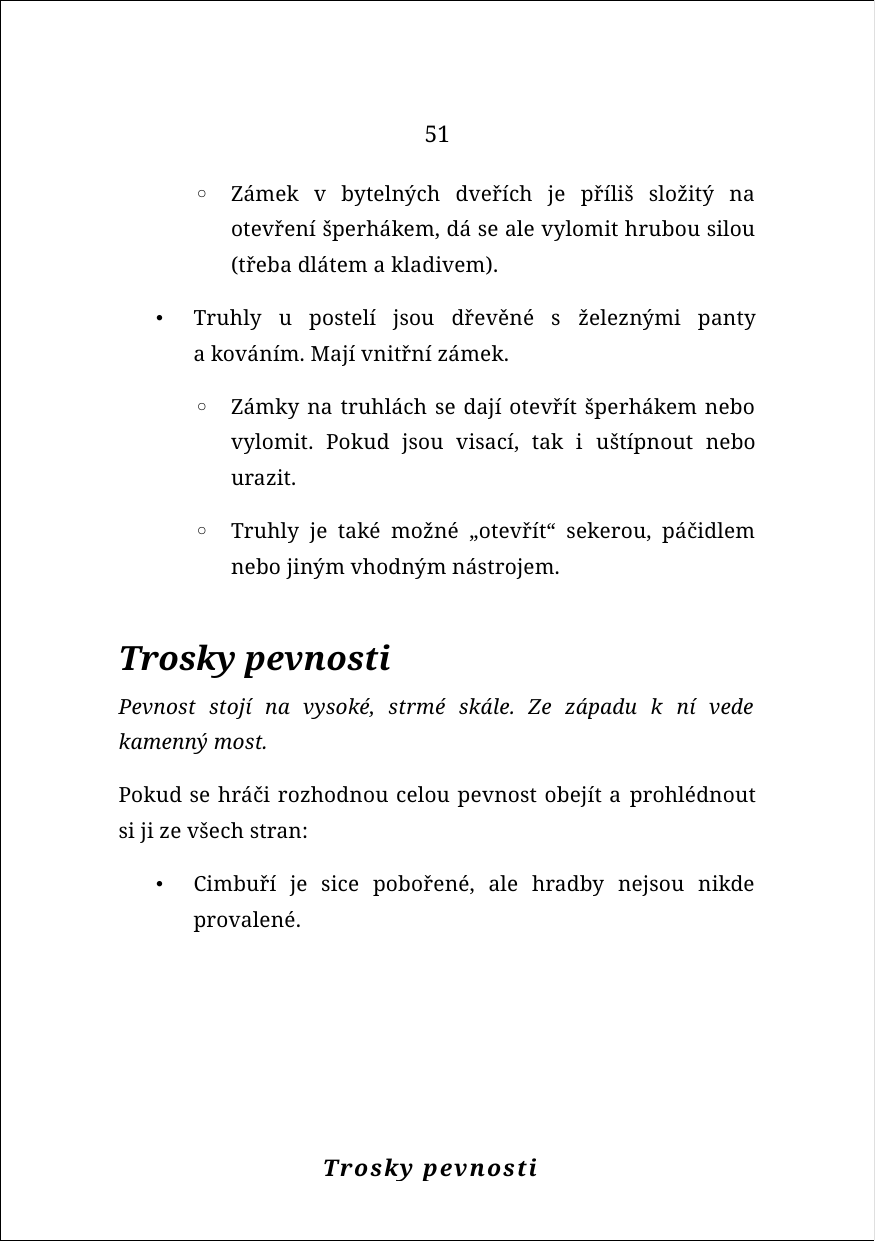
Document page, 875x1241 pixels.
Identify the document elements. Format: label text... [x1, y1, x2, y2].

list Zámek v⁠ bytelných dveřích je příliš složitý na otevření šperhákem, dá se ale vylomit hrubou silou (třeba dlátem a⁠ kladivem). [193, 179, 756, 278]
text Pokud se hráči rozhodnou celou pevnost obejít a⁠ prohlédnout si ji ze všech stran: [118, 781, 756, 844]
list Cimbuří je sice pobořené, ale hradby nejsou nikde provalené. [156, 869, 756, 933]
list Truhly u⁠ postelí jsou dřevěné s⁠ železnými panty a⁠ kováním. Mají vnitřní zámek. [156, 303, 756, 367]
subtitle Trosky pevnosti [118, 634, 756, 680]
text Pevnost stojí na vysoké, strmé skále. Ze západu k⁠ ní vede kamenný most. [118, 692, 756, 756]
list Zámky na truhlách se dají otevřít šperhákem nebo vylomit. Pokud jsou visací, tak i⁠ uštípnout nebo urazit. [193, 392, 756, 491]
list Truhly je také možné „otevřít“ sekerou, páčidlem nebo jiným vhodným nástrojem. [193, 516, 756, 580]
